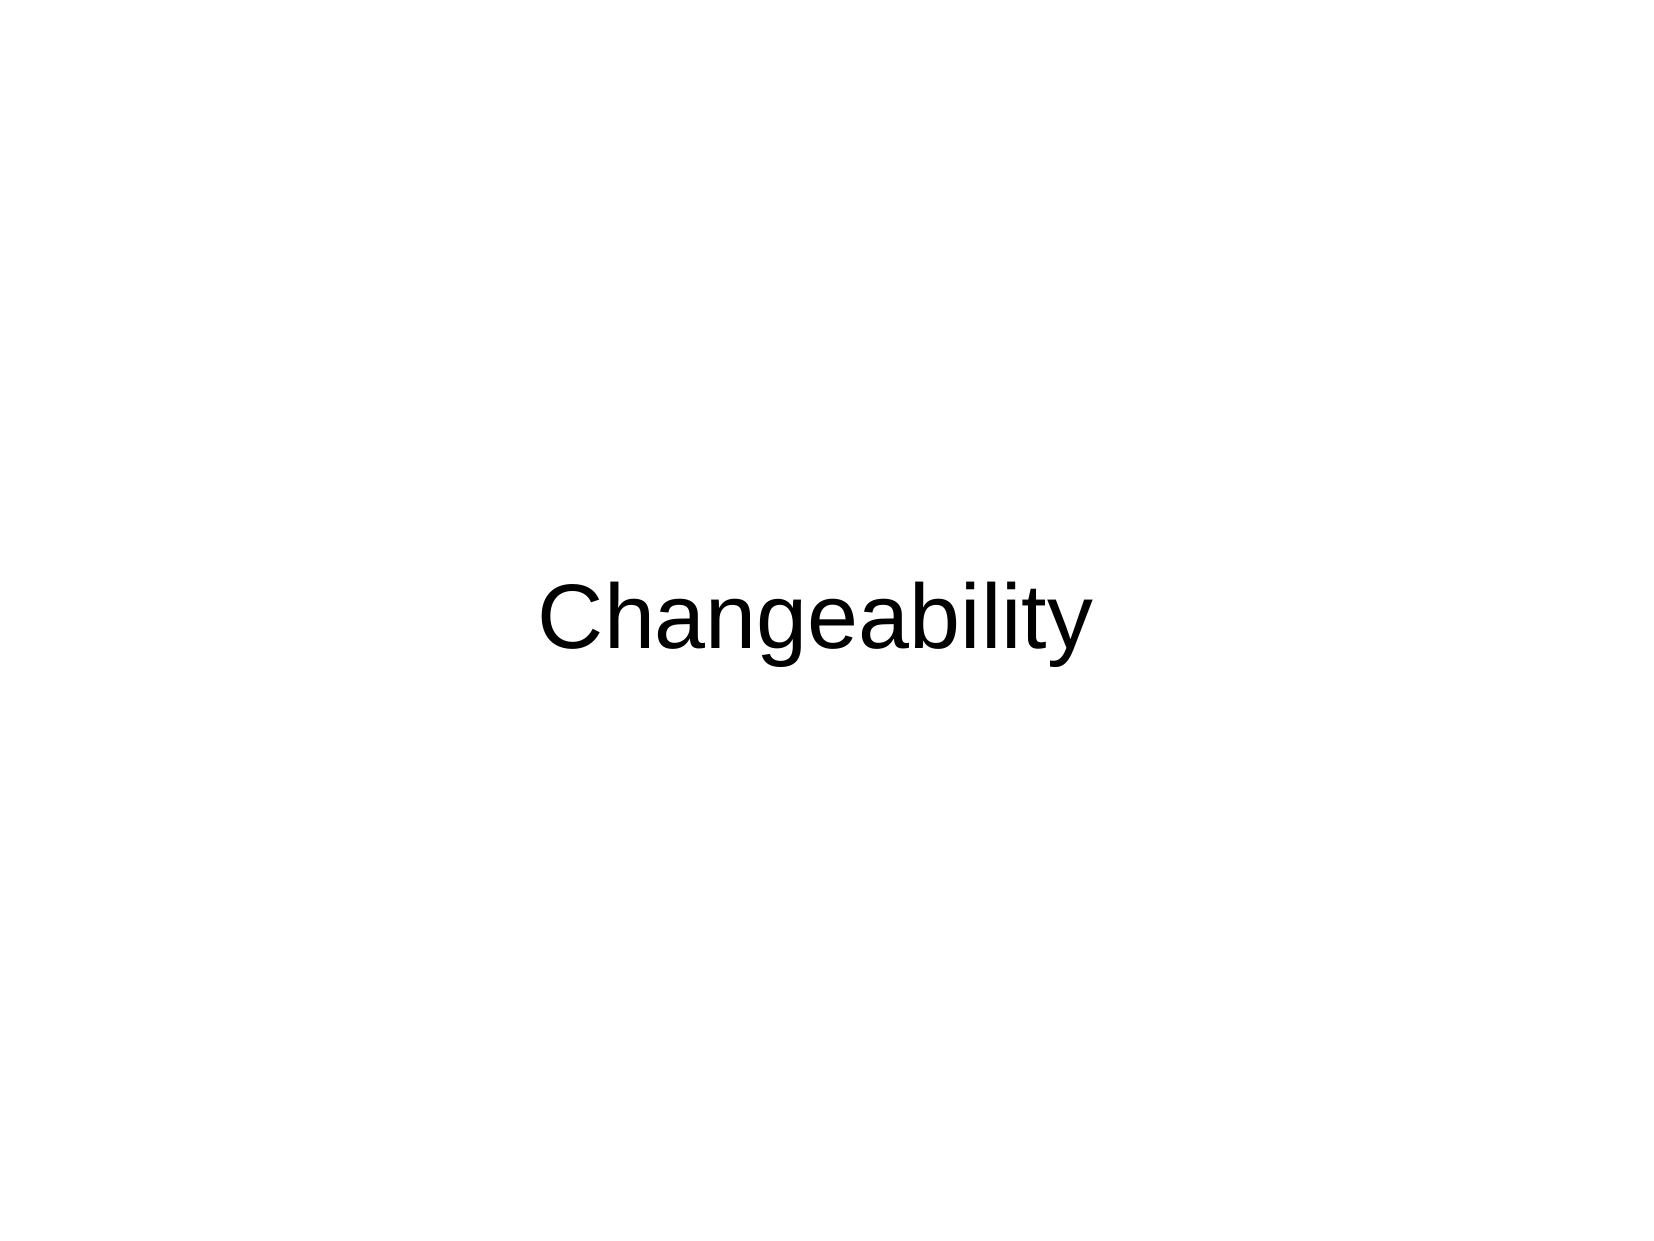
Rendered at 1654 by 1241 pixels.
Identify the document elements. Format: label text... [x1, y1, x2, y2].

title Changeability [71, 512, 1561, 721]
